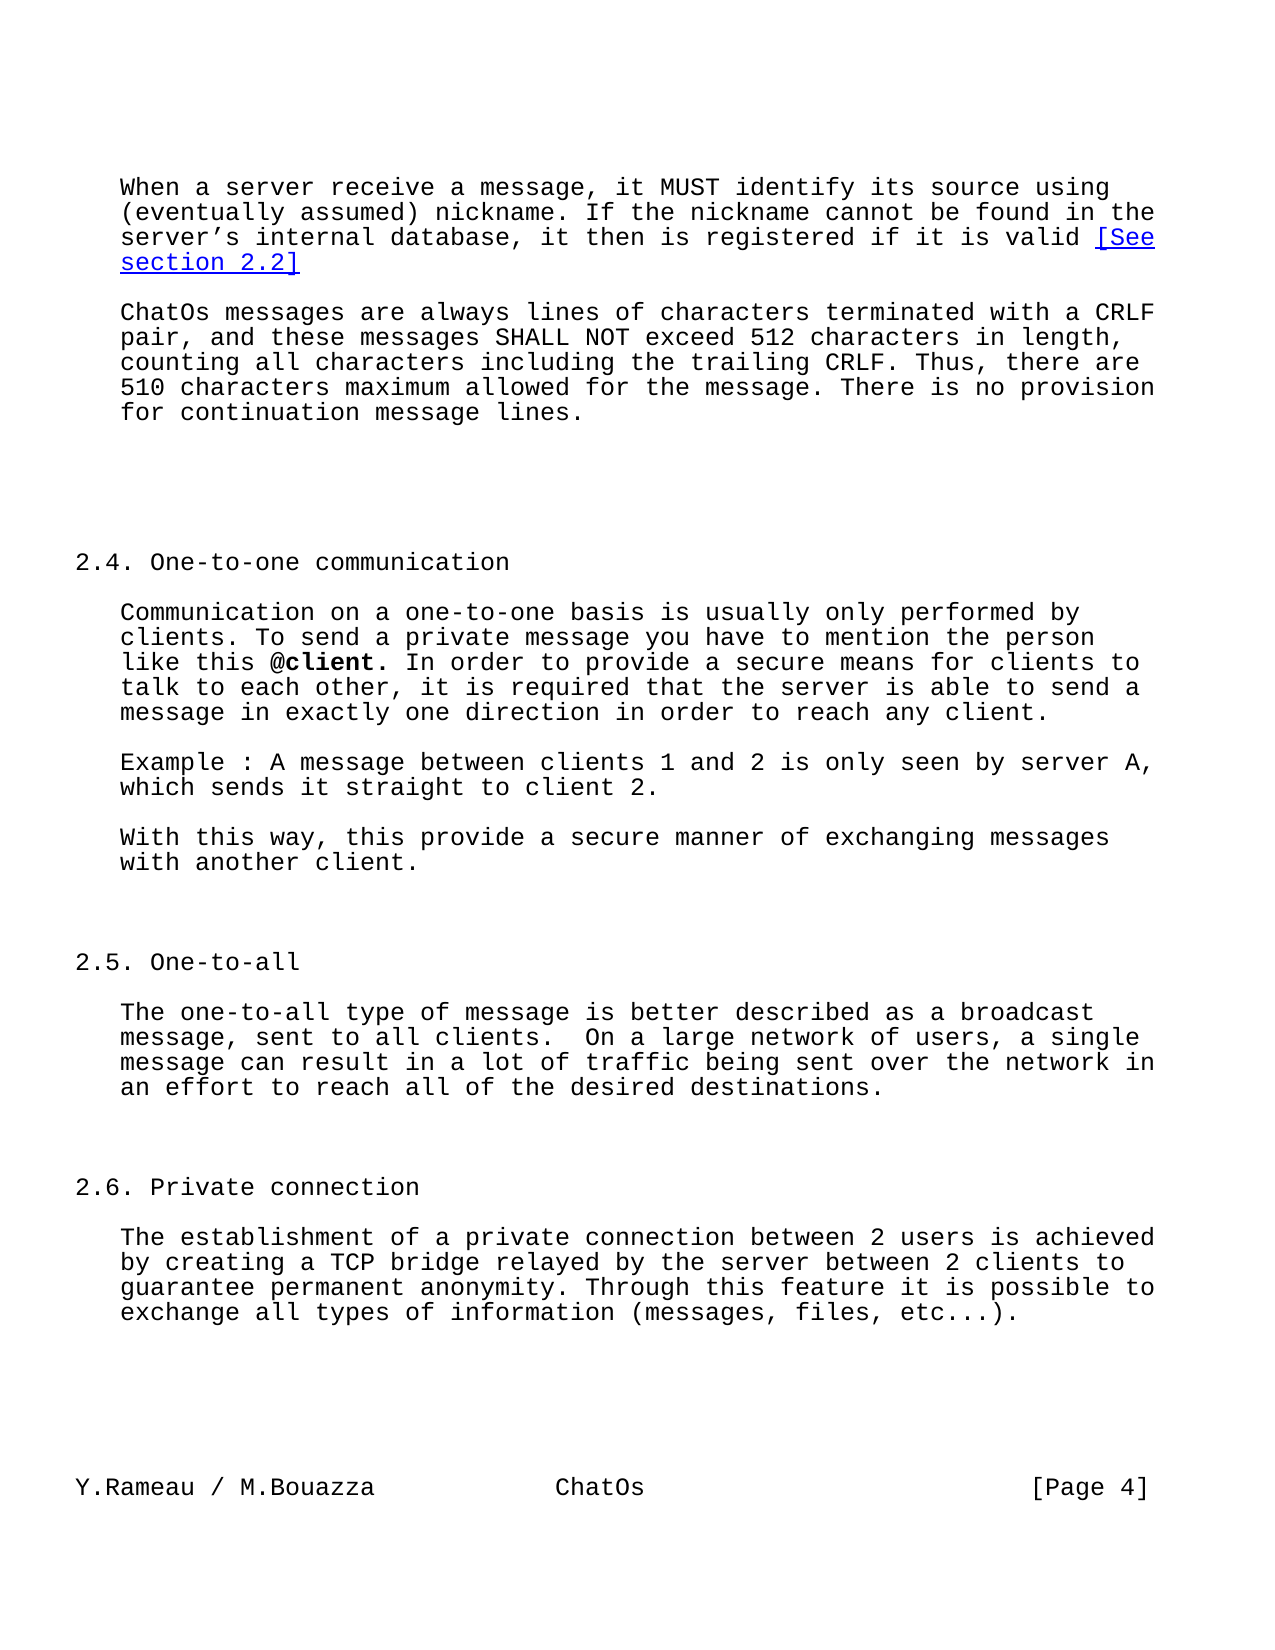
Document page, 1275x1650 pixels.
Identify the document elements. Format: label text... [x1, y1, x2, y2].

text The one-to-all type of message is better described as a broadcast message, sent to all clients. On a large network of users, a single message can result in a lot of traffic being sent over the network in an effort to reach all of the desired destinations. [120, 1000, 1155, 1100]
subtitle One-to-one communication [75, 550, 1155, 575]
text Communication on a one-to-one basis is usually only performed by clients. To send a private message you have to mention the person like this @client. In order to provide a secure means for clients to talk to each other, it is required that the server is able to send a message in exactly one direction in order to reach any client. [120, 600, 1155, 725]
text The establishment of a private connection between 2 users is achieved by creating a TCP bridge relayed by the server between 2 clients to guarantee permanent anonymity. Through this feature it is possible to exchange all types of information (messages, files, etc...). [75, 1225, 1155, 1325]
text When a server receive a message, it MUST identify its source using (eventually assumed) nickname. If the nickname cannot be found in the server’s internal database, it then is registered if it is valid [See section 2.2] [120, 175, 1155, 275]
text With this way, this provide a secure manner of exchanging messages with another client. [120, 825, 1155, 875]
text Example : A message between clients 1 and 2 is only seen by server A, which sends it straight to client 2. [120, 750, 1155, 800]
text ChatOs messages are always lines of characters terminated with a CRLF pair, and these messages SHALL NOT exceed 512 characters in length, counting all characters including the trailing CRLF. Thus, there are 510 characters maximum allowed for the message. There is no provision for continuation message lines. [120, 300, 1155, 425]
subtitle One-to-all [75, 950, 1155, 975]
subtitle 2.6. Private connection [75, 1175, 1155, 1200]
